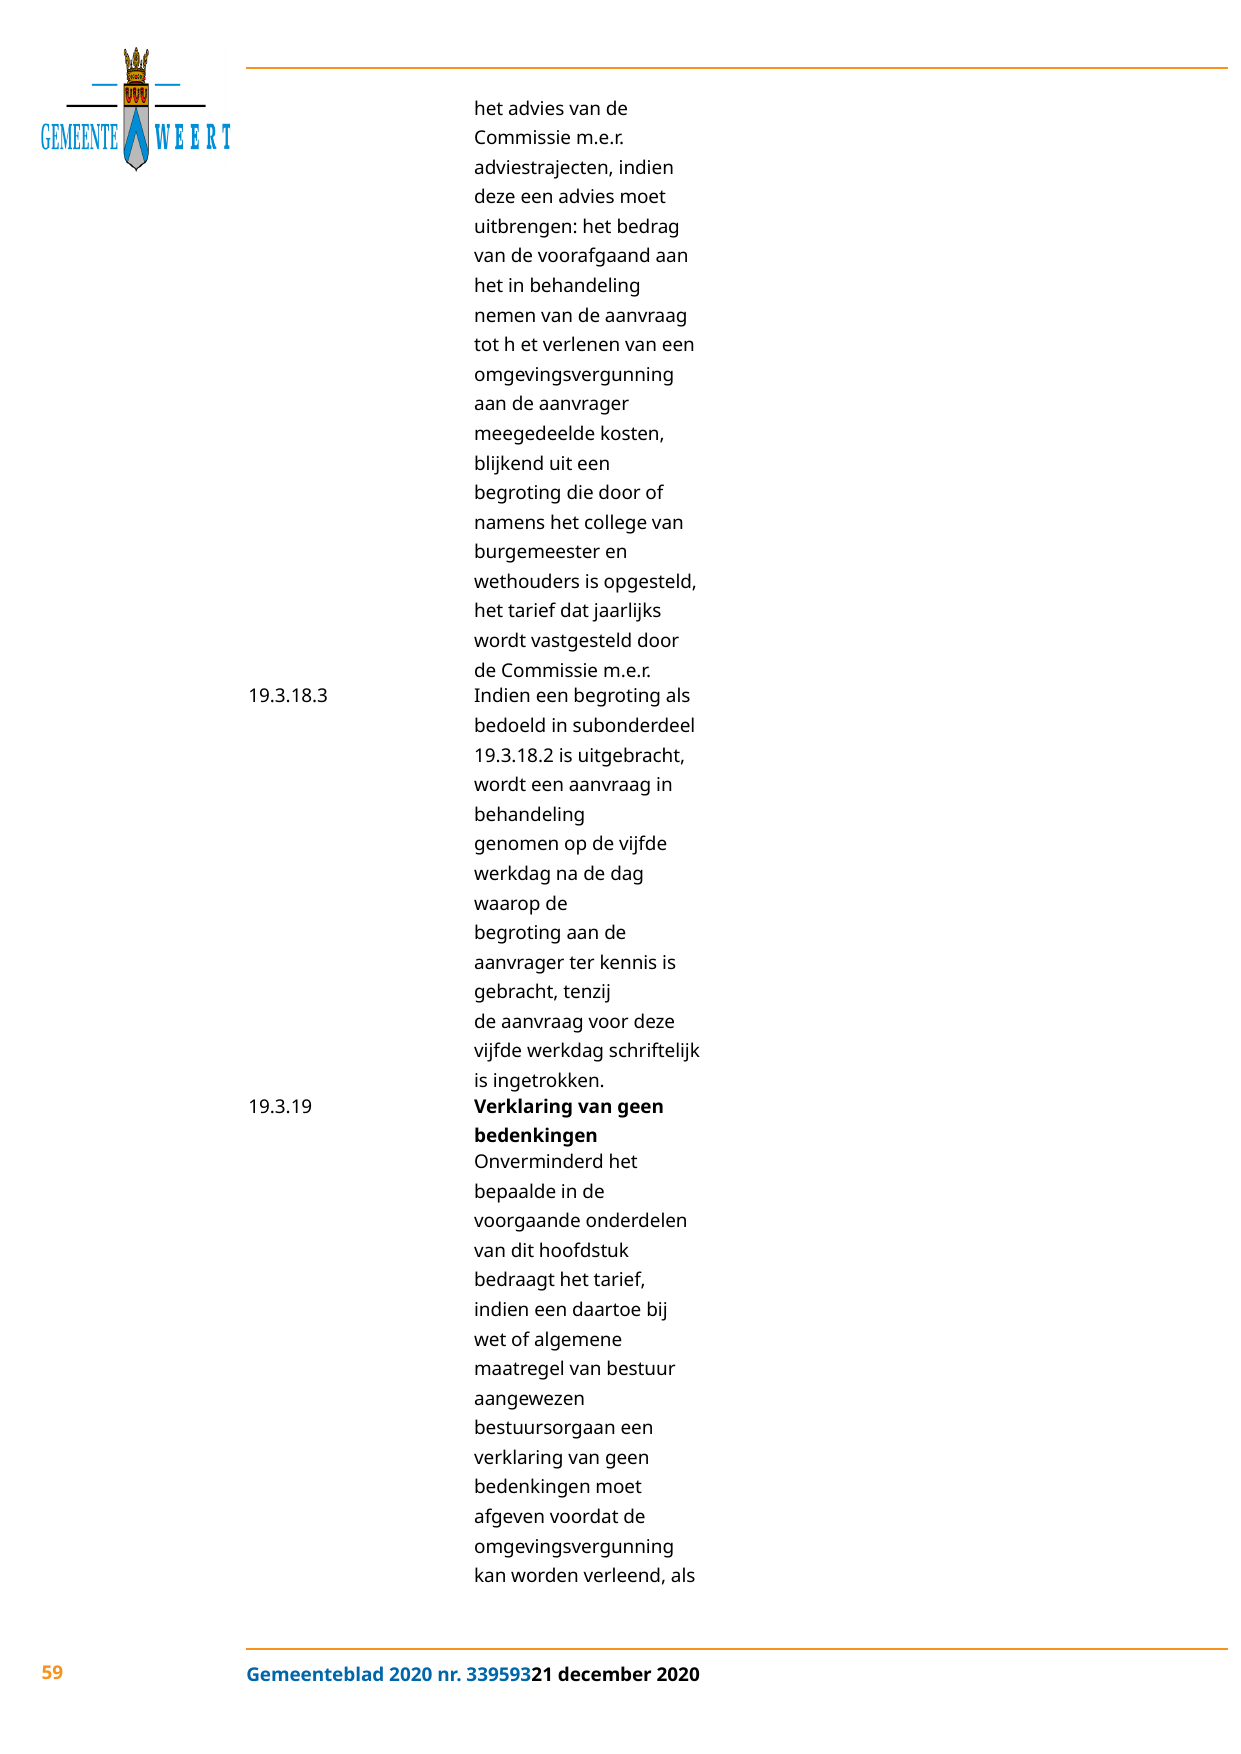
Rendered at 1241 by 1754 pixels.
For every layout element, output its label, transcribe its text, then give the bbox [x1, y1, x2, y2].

table_cell Indien een begroting als bedoeld in subonderdeel 19.3.18.2 is uitgebracht, wordt een aanvraag in behandeling genomen op de vijfde werkdag na de dag waarop de begroting aan de aanvrager ter kennis is gebracht, tenzij de aanvraag voor deze vijfde werkdag schriftelijk is ingetrokken. [474, 683, 700, 1093]
picture [41, 47, 231, 172]
table_cell [700, 95, 926, 683]
table_cell [700, 1093, 926, 1148]
table_cell [926, 1148, 1152, 1588]
table_cell Onverminderd het bepaalde in de voorgaande onderdelen van dit hoofdstuk bedraagt het tarief, indien een daartoe bij wet of algemene maatregel van bestuur aangewezen bestuursorgaan een verklaring van geen bedenkingen moet afgeven voordat de omgevingsvergunning kan worden verleend, als [474, 1148, 700, 1588]
table_cell [926, 95, 1152, 683]
table_cell [700, 1148, 926, 1588]
table_cell [700, 683, 926, 1093]
table_cell [926, 683, 1152, 1093]
table_cell [248, 95, 474, 683]
table_cell het advies van de Commissie m.e.r. adviestrajecten, indien deze een advies moet uitbrengen: het bedrag van de voorafgaand aan het in behandeling nemen van de aanvraag tot h et verlenen van een omgevingsvergunning aan de aanvrager meegedeelde kosten, blijkend uit een begroting die door of namens het college van burgemeester en wethouders is opgesteld, het tarief dat jaarlijks wordt vastgesteld door de Commissie m.e.r. [474, 95, 700, 683]
table_cell 19.3.18.3 [248, 683, 474, 1093]
table_cell [248, 1148, 474, 1588]
table_cell Verklaring van geen bedenkingen [474, 1093, 700, 1148]
table_cell [926, 1093, 1152, 1148]
table_cell 19.3.19 [248, 1093, 474, 1148]
